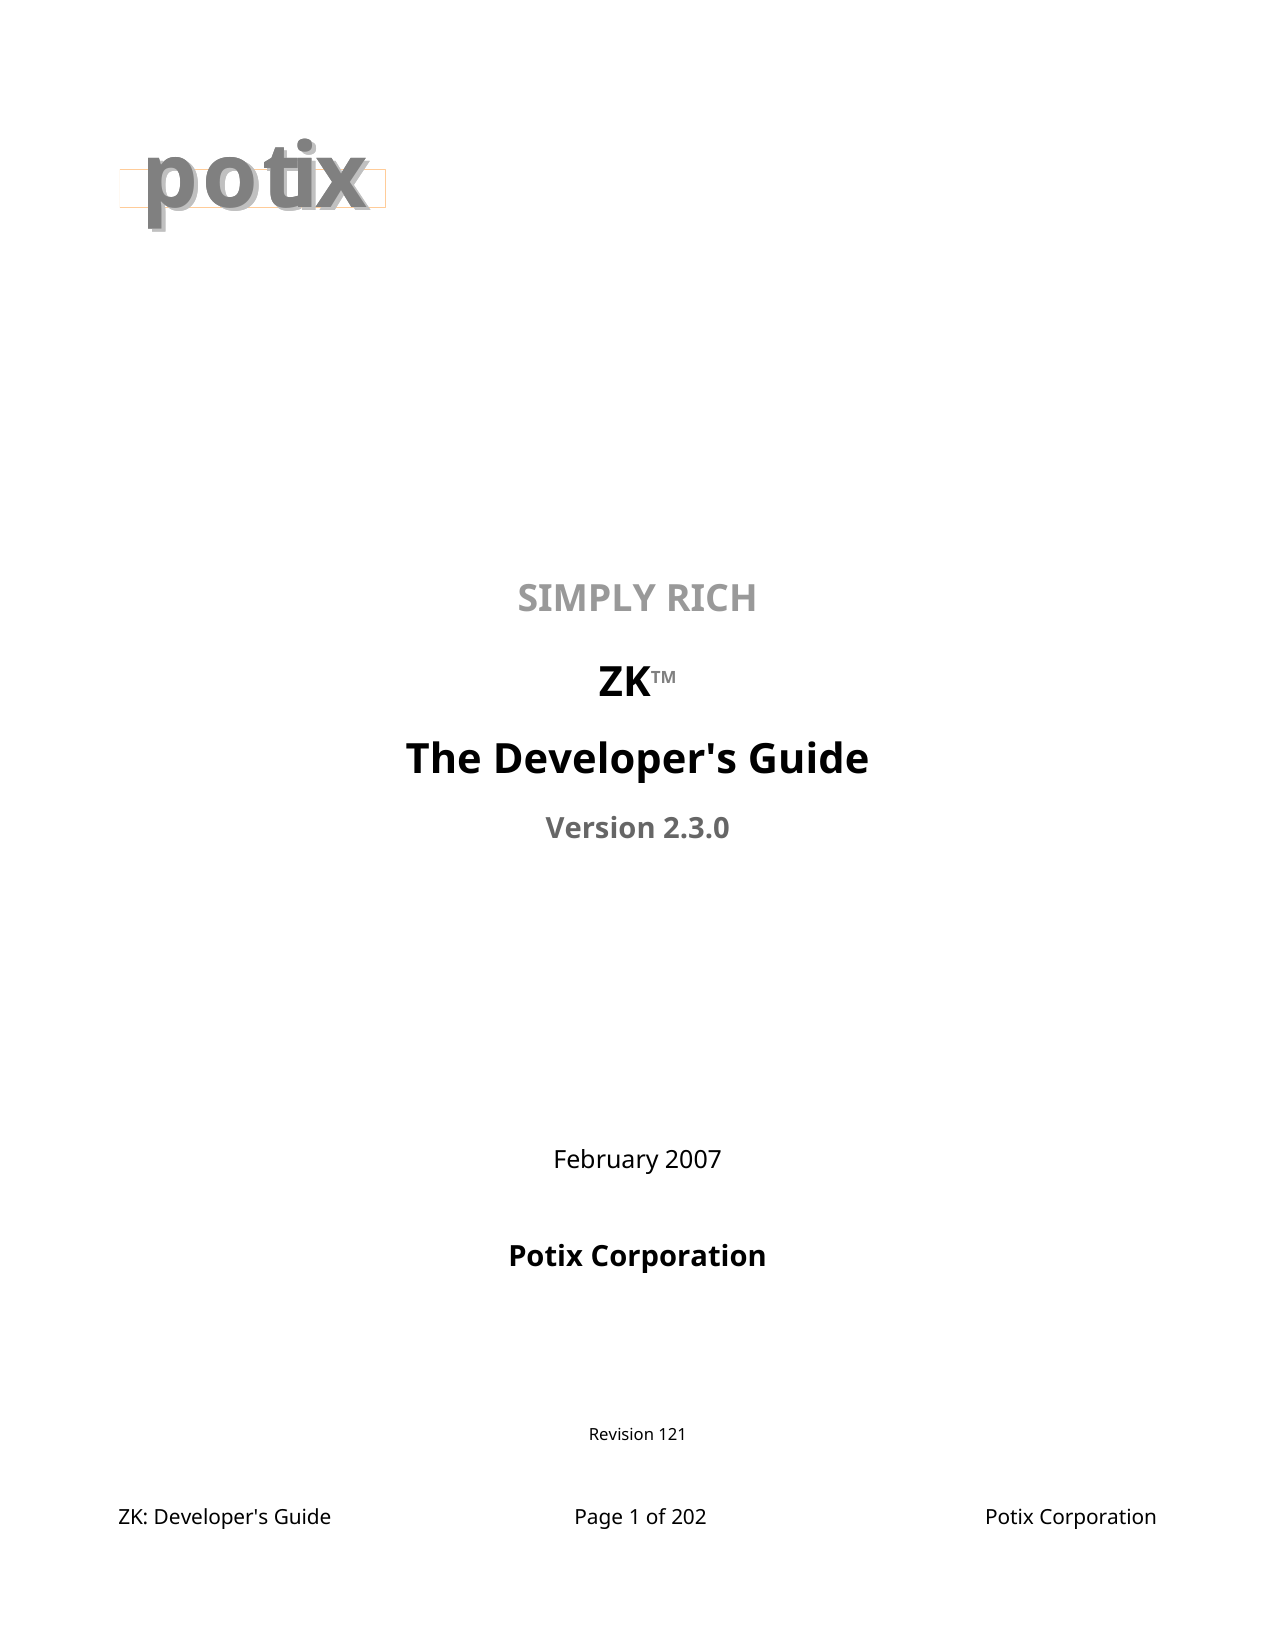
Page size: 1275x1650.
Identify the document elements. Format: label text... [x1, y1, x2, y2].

text Version 2.3.0 [118, 807, 1157, 847]
text SIMPLY RICH [118, 571, 1157, 622]
text The Developer's Guide [118, 729, 1157, 786]
text Revision 121 [118, 1422, 1157, 1445]
text February 2007 [118, 1142, 1157, 1176]
text ZKTM [118, 652, 1157, 708]
text Potix Corporation [118, 1235, 1157, 1275]
